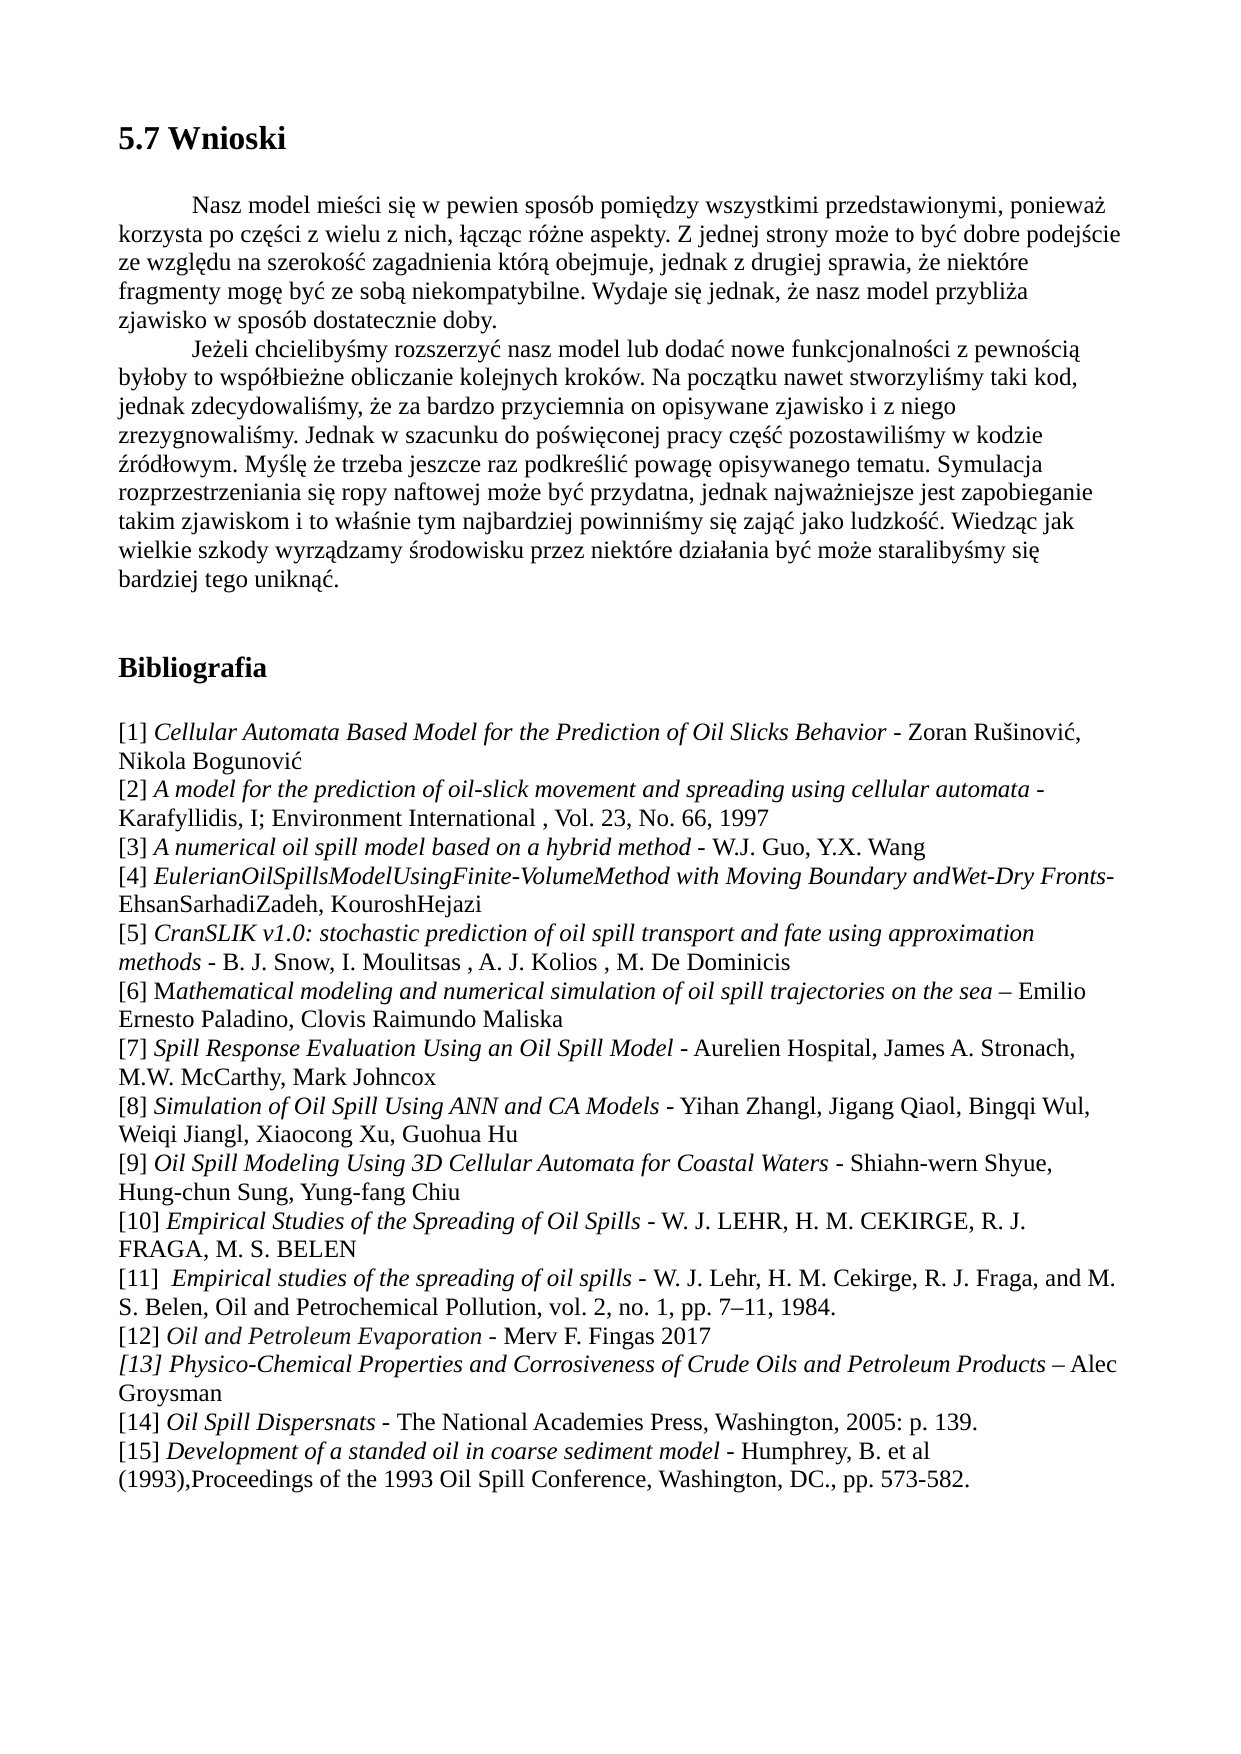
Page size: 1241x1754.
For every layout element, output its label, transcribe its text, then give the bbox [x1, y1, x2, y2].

text Nasz model mieści się w pewien sposób pomiędzy wszystkimi przedstawionymi, ponieważ korzysta po części z wielu z nich, łącząc różne aspekty. Z jednej strony może to być dobre podejście ze względu na szerokość zagadnienia którą obejmuje, jednak z drugiej sprawia, że niektóre fragmenty mogę być ze sobą niekompatybilne. Wydaje się jednak, że nasz model przybliża zjawisko w sposób dostatecznie doby. [118, 190, 1122, 334]
text Jeżeli chcielibyśmy rozszerzyć nasz model lub dodać nowe funkcjonalności z pewnością byłoby to współbieżne obliczanie kolejnych kroków. Na początku nawet stworzyliśmy taki kod, jednak zdecydowaliśmy, że za bardzo przyciemnia on opisywane zjawisko i z niego zrezygnowaliśmy. Jednak w szacunku do poświęconej pracy część pozostawiliśmy w kodzie źródłowym. Myślę że trzeba jeszcze raz podkreślić powagę opisywanego tematu. Symulacja rozprzestrzeniania się ropy naftowej może być przydatna, jednak najważniejsze jest zapobieganie takim zjawiskom i to właśnie tym najbardziej powinniśmy się zająć jako ludzkość. Wiedząc jak wielkie szkody wyrządzamy środowisku przez niektóre działania być może staralibyśmy się bardziej tego uniknąć. [118, 334, 1122, 592]
text [1] Cellular Automata Based Model for the Prediction of Oil Slicks Behavior - Zoran Rušinović, Nikola Bogunović [118, 717, 1122, 774]
text 5.7 Wnioski [118, 118, 1122, 156]
text [14] Oil Spill Dispersnats - The National Academies Press, Washington, 2005: p. 139. [118, 1407, 1122, 1436]
text [3] A numerical oil spill model based on a hybrid method - W.J. Guo, Y.X. Wang [118, 832, 1122, 861]
text [9] Oil Spill Modeling Using 3D Cellular Automata for Coastal Waters - Shiahn-wern Shyue, Hung-chun Sung, Yung-fang Chiu [118, 1148, 1122, 1206]
text [15] Development of a standed oil in coarse sediment model - Humphrey, B. et al (1993),Proceedings of the 1993 Oil Spill Conference, Washington, DC., pp. 573-582. [118, 1436, 1122, 1493]
text [6] Mathematical modeling and numerical simulation of oil spill trajectories on the sea – Emilio Ernesto Paladino, Clovis Raimundo Maliska [118, 976, 1122, 1033]
text [12] Oil and Petroleum Evaporation - Merv F. Fingas 2017 [118, 1321, 1122, 1349]
text [7] Spill Response Evaluation Using an Oil Spill Model - Aurelien Hospital, James A. Stronach, M.W. McCarthy, Mark Johncox [118, 1033, 1122, 1091]
text [2] A model for the prediction of oil-slick movement and spreading using cellular automata - Karafyllidis, I; Environment International , Vol. 23, No. 66, 1997 [118, 774, 1122, 832]
text [8] Simulation of Oil Spill Using ANN and CA Models - Yihan Zhangl, Jigang Qiaol, Bingqi Wul, Weiqi Jiangl, Xiaocong Xu, Guohua Hu [118, 1091, 1122, 1148]
text [5] CranSLIK v1.0: stochastic prediction of oil spill transport and fate using approximation methods - B. J. Snow, I. Moulitsas , A. J. Kolios , M. De Dominicis [118, 918, 1122, 976]
text [10] Empirical Studies of the Spreading of Oil Spills - W. J. LEHR, H. M. CEKIRGE, R. J. FRAGA, M. S. BELEN [118, 1206, 1122, 1263]
text Bibliografia [118, 650, 1122, 683]
text [4] EulerianOilSpillsModelUsingFinite-VolumeMethod with Moving Boundary andWet-Dry Fronts-EhsanSarhadiZadeh, KouroshHejazi [118, 861, 1122, 918]
text [11] Empirical studies of the spreading of oil spills - W. J. Lehr, H. M. Cekirge, R. J. Fraga, and M. S. Belen, Oil and Petrochemical Pollution, vol. 2, no. 1, pp. 7–11, 1984. [118, 1263, 1122, 1321]
text [13] Physico-Chemical Properties and Corrosiveness of Crude Oils and Petroleum Products – Alec Groysman [118, 1349, 1122, 1407]
